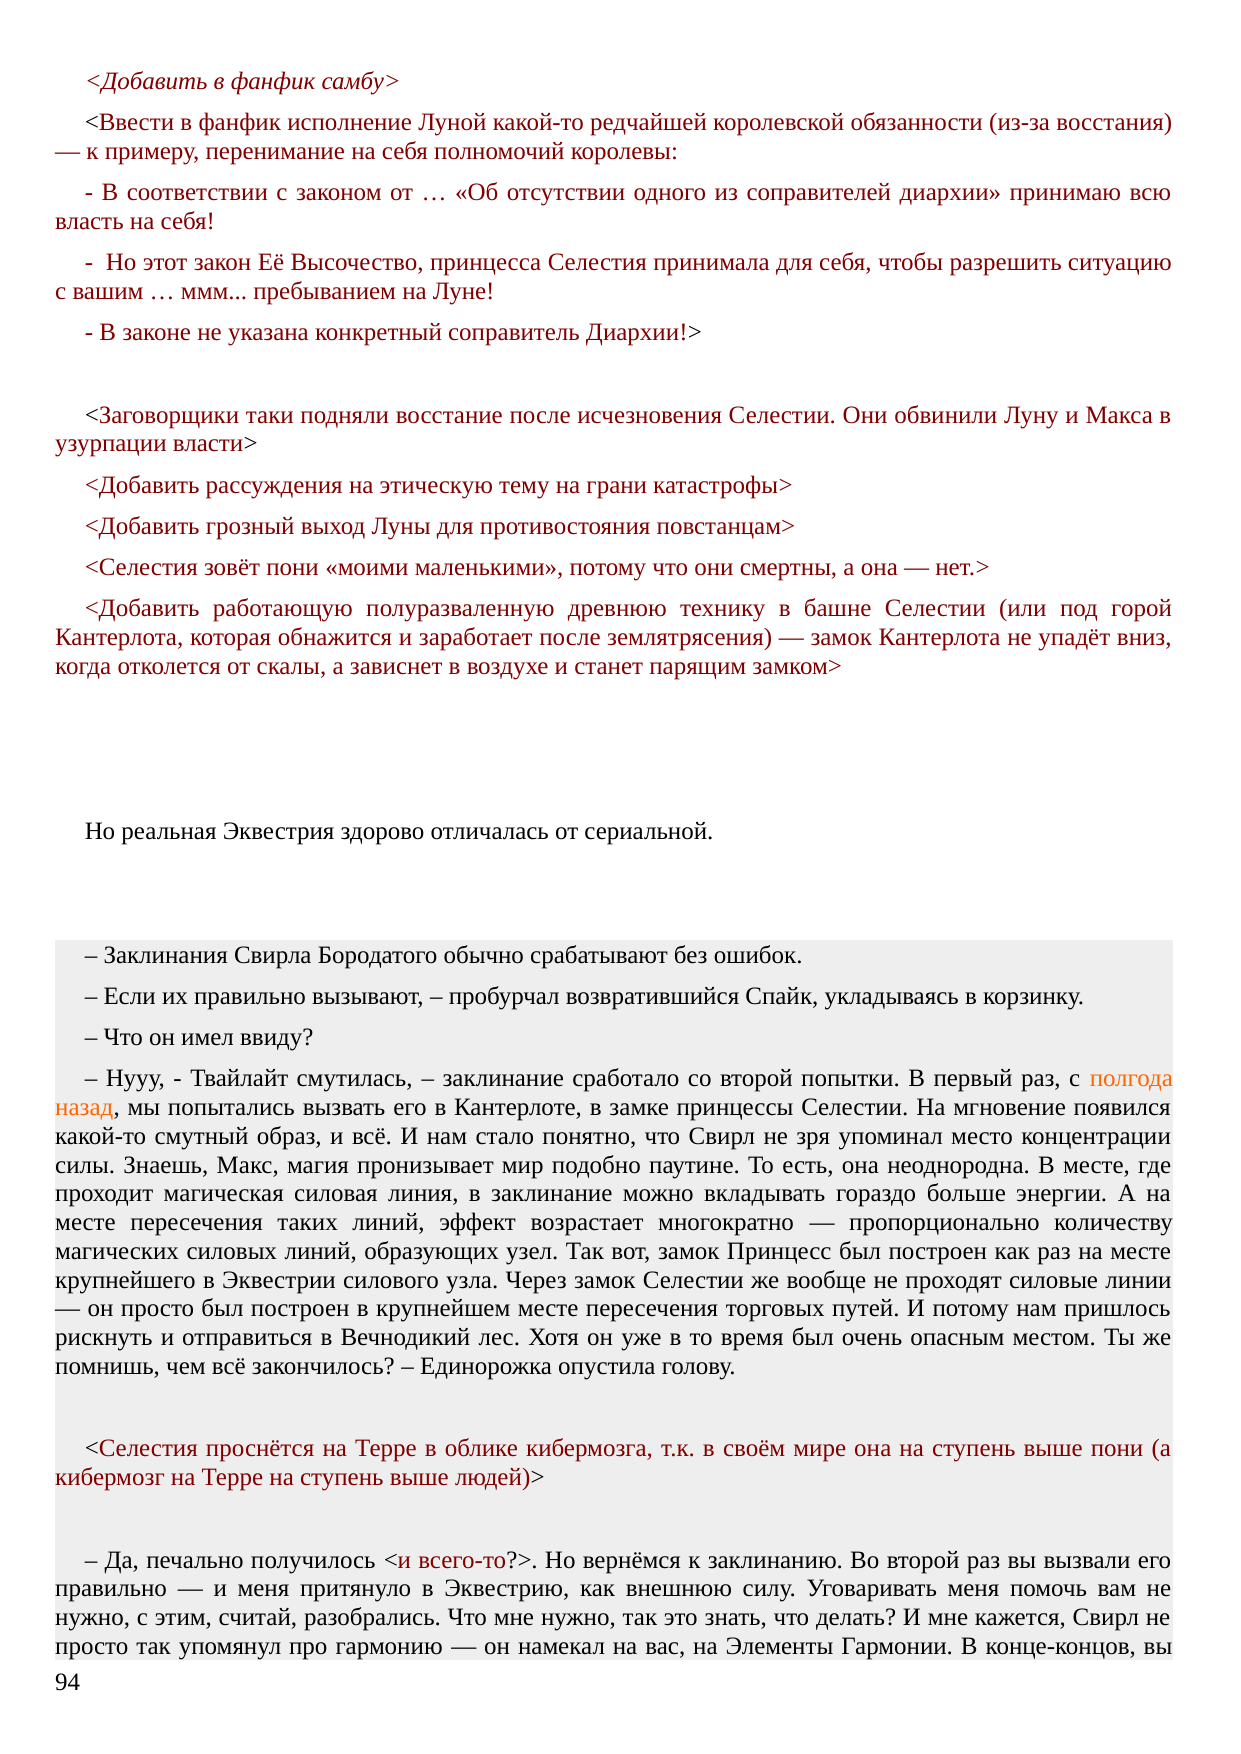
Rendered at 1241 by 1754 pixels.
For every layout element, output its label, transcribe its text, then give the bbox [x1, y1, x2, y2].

text – Что он имел ввиду? [55, 1022, 1173, 1051]
text <Селестия проснётся на Терре в облике кибермозга, т.к. в своём мире она на ступень выше пони (а кибермозг на Терре на ступень выше людей)> [55, 1433, 1173, 1491]
text - В законе не указана конкретный соправитель Диархии!> [55, 317, 1173, 346]
text <Ввести в фанфик исполнение Луной какой-то редчайшей королевской обязанности (из-за восстания) — к примеру, перенимание на себя полномочий королевы: [55, 107, 1173, 165]
text - В соответствии с законом от … «Об отсутствии одного из соправителей диархии» принимаю всю власть на себя! [55, 177, 1173, 235]
text – Если их правильно вызывают, – пробурчал возвратившийся Спайк, укладываясь в корзинку. [55, 981, 1173, 1010]
text – Заклинания Свирла Бородатого обычно срабатывают без ошибок. [55, 940, 1173, 968]
text Но реальная Эквестрия здорово отличалась от сериальной. [55, 816, 1173, 845]
text <Добавить грозный выход Луны для противостояния повстанцам> [55, 511, 1173, 540]
text <Добавить работающую полуразваленную древнюю технику в башне Селестии (или под горой Кантерлота, которая обнажится и заработает после землятрясения) — замок Кантерлота не упадёт вниз, когда отколется от скалы, а зависнет в воздухе и станет парящим замком> [55, 593, 1173, 680]
text – Нууу, - Твайлайт смутилась, – заклинание сработало со второй попытки. В первый раз, с полгода назад, мы попытались вызвать его в Кантерлоте, в замке принцессы Селестии. На мгновение появился какой-то смутный образ, и всё. И нам стало понятно, что Свирл не зря упоминал место концентрации силы. Знаешь, Макс, магия пронизывает мир подобно паутине. То есть, она неоднородна. В месте, где проходит магическая силовая линия, в заклинание можно вкладывать гораздо больше энергии. А на месте пересечения таких линий, эффект возрастает многократно — пропорционально количеству магических силовых линий, образующих узел. Так вот, замок Принцесс был построен как раз на месте крупнейшего в Эквестрии силового узла. Через замок Селестии же вообще не проходят силовые линии — он просто был построен в крупнейшем месте пересечения торговых путей. И потому нам пришлось рискнуть и отправиться в Вечнодикий лес. Хотя он уже в то время был очень опасным местом. Ты же помнишь, чем всё закончилось? – Единорожка опустила голову. [55, 1063, 1173, 1380]
text - Но этот закон Её Высочество, принцесса Селестия принимала для себя, чтобы разрешить ситуацию с вашим … ммм... пребыванием на Луне! [55, 247, 1173, 305]
text <Добавить в фанфик самбу> [55, 66, 1173, 95]
text <Добавить рассуждения на этическую тему на грани катастрофы> [55, 470, 1173, 498]
text – Да, печально получилось <и всего-то?>. Но вернёмся к заклинанию. Во второй раз вы вызвали его правильно — и меня притянуло в Эквестрию, как внешнюю силу. Уговаривать меня помочь вам не нужно, с этим, считай, разобрались. Что мне нужно, так это знать, что делать? И мне кажется, Свирл не просто так упомянул про гармонию — он намекал на вас, на Элементы Гармонии. В конце-концов, вы [55, 1545, 1173, 1660]
text <Заговорщики таки подняли восстание после исчезновения Селестии. Они обвинили Луну и Макса в узурпации власти> [55, 400, 1173, 457]
text <Селестия зовёт пони «моими маленькими», потому что они смертны, а она — нет.> [55, 552, 1173, 581]
